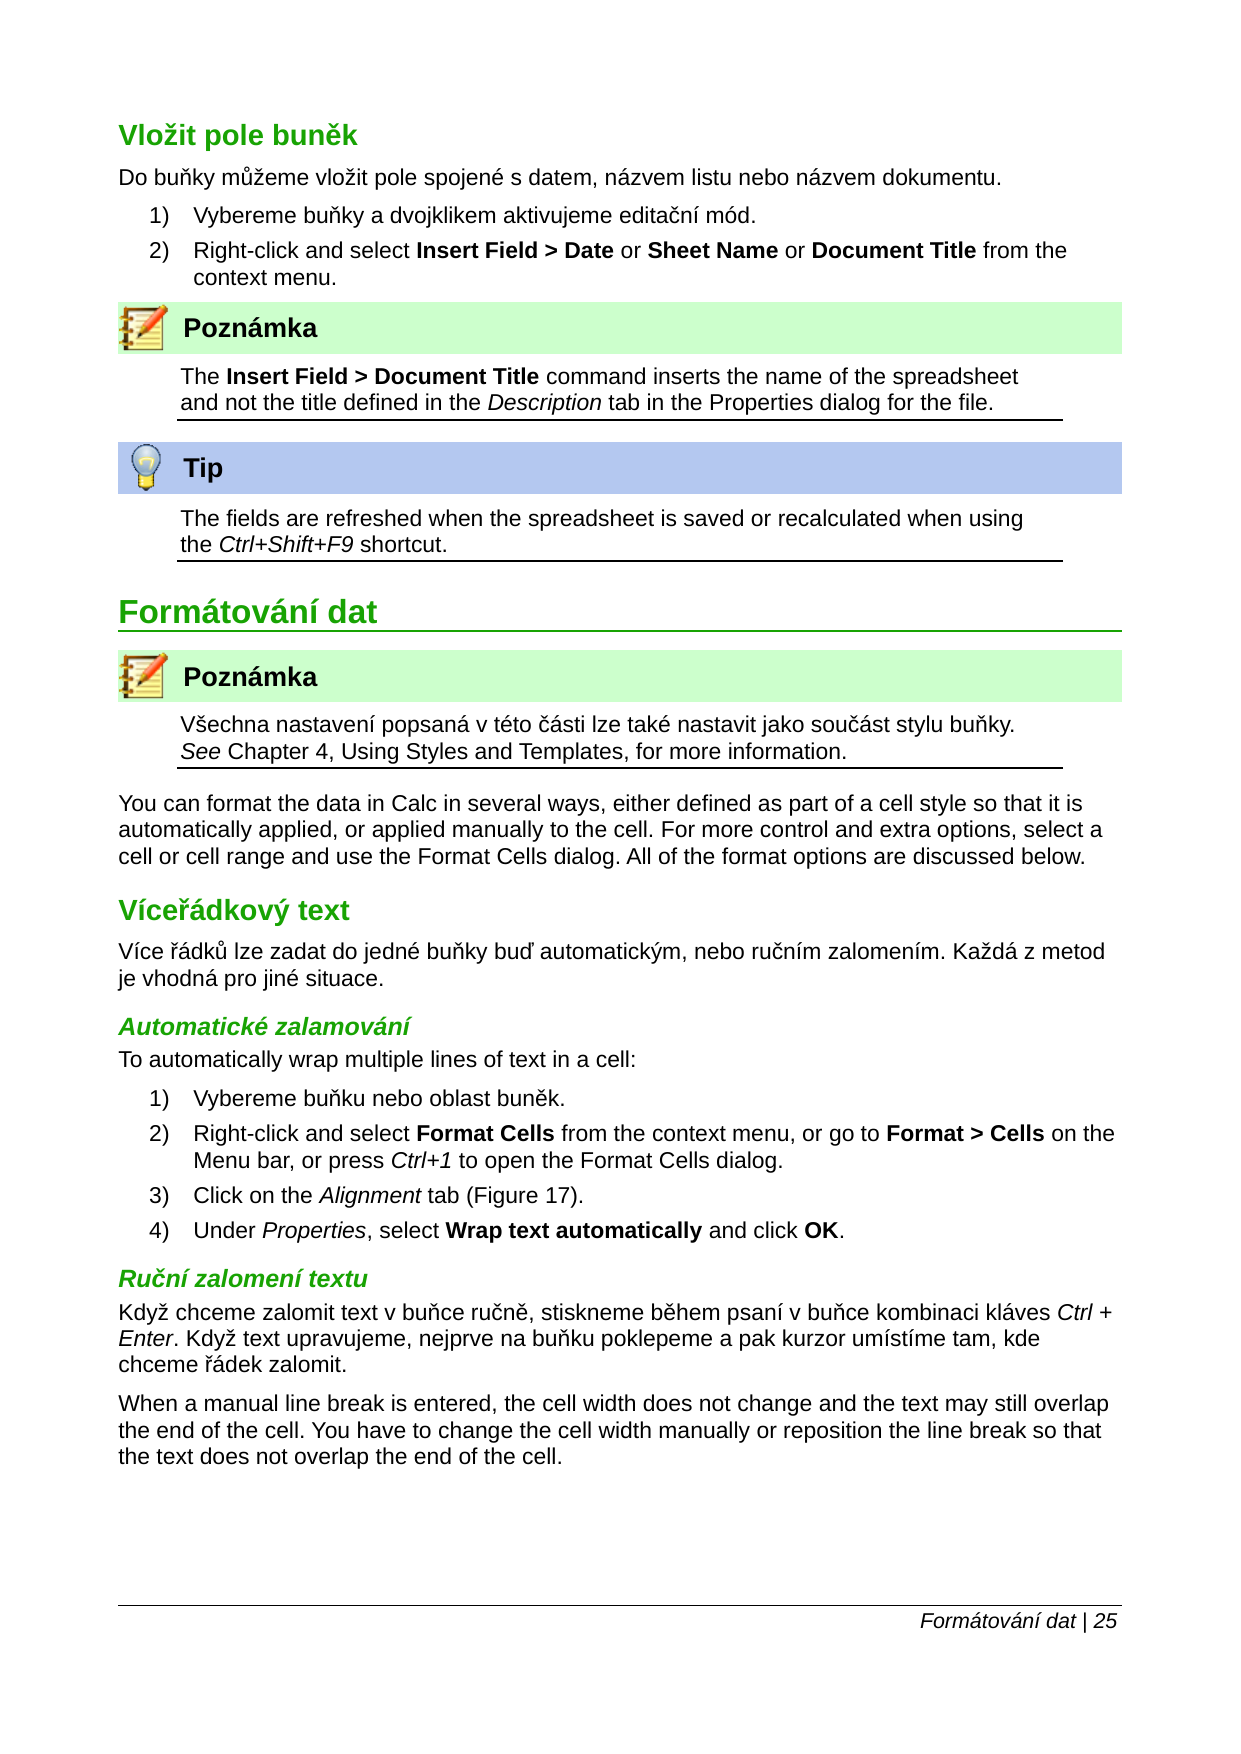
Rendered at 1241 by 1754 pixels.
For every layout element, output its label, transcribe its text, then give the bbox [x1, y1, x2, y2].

picture [119, 303, 170, 354]
subtitle Formátování dat [118, 592, 1122, 630]
subtitle Poznámka [118, 650, 1122, 702]
text Všechna nastavení popsaná v této části lze také nastavit jako součást stylu buňky. See Chapter 4, Using Styles and Templates, for more information. [177, 708, 1063, 767]
subtitle Poznámka [118, 302, 1122, 354]
subtitle Tip [170, 442, 1122, 494]
text To automatically wrap multiple lines of text in a cell: [118, 1046, 1122, 1072]
list Right-click and select Format Cells from the context menu, or go to Format > Cells on the Menu bar, or press Ctrl+1 to open the Format Cells dialog. [169, 1120, 1122, 1173]
text When a manual line break is entered, the cell width does not change and the text may still overlap the end of the cell. You have to change the cell width manually or reposition the line break so that the text does not overlap the end of the cell. [118, 1390, 1122, 1469]
list Under Properties, select Wrap text automatically and click OK. [169, 1217, 1122, 1243]
list Click on the Alignment tab (Figure 17). [169, 1182, 1122, 1208]
list Vybereme buňku nebo oblast buněk. [169, 1085, 1122, 1111]
text Do buňky můžeme vložit pole spojené s datem, názvem listu nebo názvem dokumentu. [118, 163, 1122, 190]
list Right-click and select Insert Field > Date or Sheet Name or Document Title from the context menu. [169, 237, 1122, 290]
text You can format the data in Calc in several ways, either defined as part of a cell style so that it is automatically applied, or applied manually to the cell. For more control and extra options, select a cell or cell range and use the Format Cells dialog. All of the format options are discussed below. [118, 790, 1122, 869]
subtitle Automatické zalamování [118, 1011, 1122, 1040]
picture [119, 651, 170, 702]
subtitle Ruční zalomení textu [118, 1264, 1122, 1293]
text The fields are refreshed when the spreadsheet is saved or recalculated when using the Ctrl+Shift+F9 shortcut. [177, 502, 1063, 560]
text The Insert Field > Document Title command inserts the name of the spreadsheet and not the title defined in the Description tab in the Properties dialog for the file. [177, 360, 1063, 419]
text Když chceme zalomit text v buňce ručně, stiskneme během psaní v buňce kombinaci kláves Ctrl + Enter. Když text upravujeme, nejprve na buňku poklepeme a pak kurzor umístíme tam, kde chceme řádek zalomit. [118, 1299, 1122, 1378]
text Více řádků lze zadat do jedné buňky buď automatickým, nebo ručním zalomením. Každá z metod je vhodná pro jiné situace. [118, 938, 1122, 991]
list Vybereme buňky a dvojklikem aktivujeme editační mód. [169, 202, 1122, 229]
subtitle Vložit pole buněk [118, 118, 1122, 152]
picture [119, 442, 170, 494]
subtitle Víceřádkový text [118, 893, 1122, 926]
